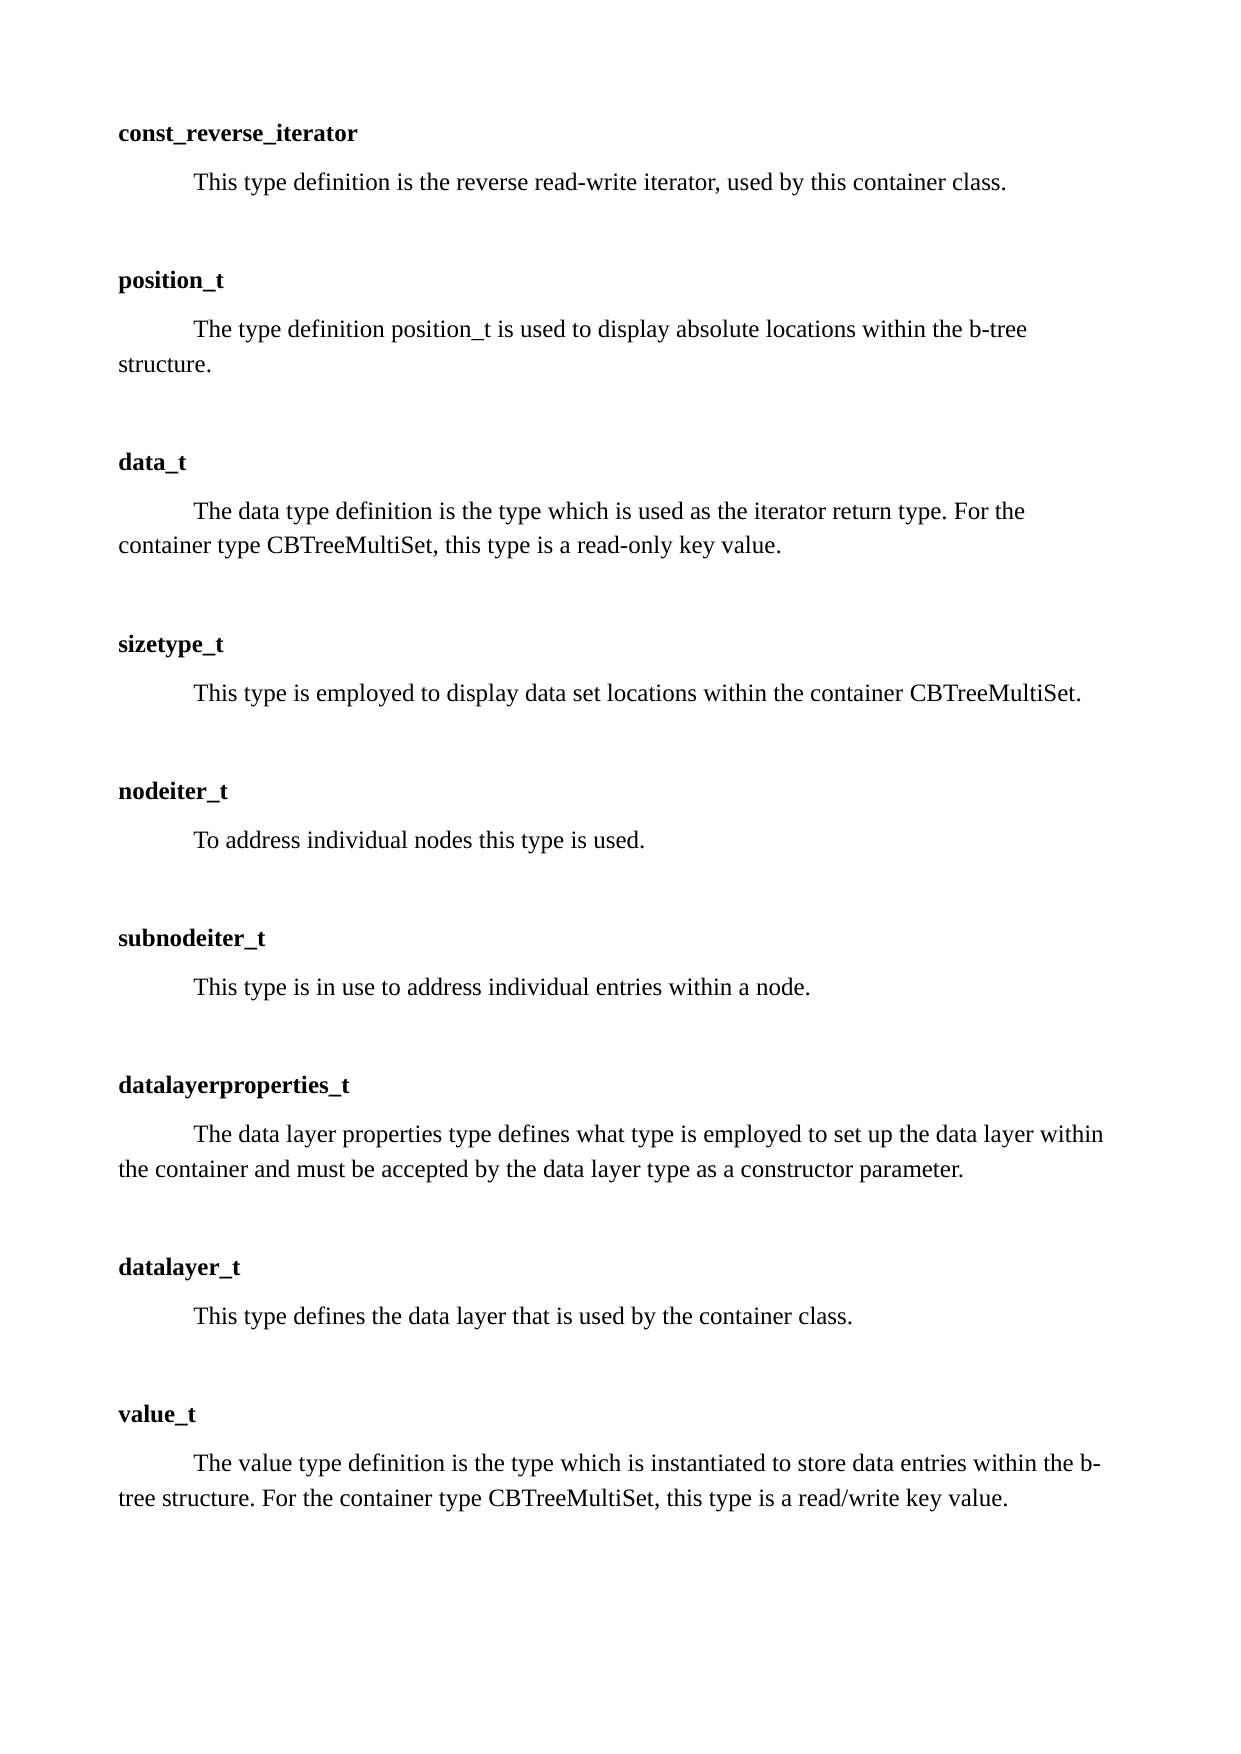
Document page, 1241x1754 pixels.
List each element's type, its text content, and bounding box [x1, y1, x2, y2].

text The data layer properties type defines what type is employed to set up the data layer within the container and must be accepted by the data layer type as a constructor parameter. [118, 1119, 1122, 1182]
text subnodeiter_t [118, 923, 1122, 952]
text This type defines the data layer that is used by the container class. [118, 1301, 1122, 1330]
text position_t [118, 265, 1122, 294]
text datalayerproperties_t [118, 1070, 1122, 1099]
text data_t [118, 447, 1122, 476]
text This type is in use to address individual entries within a node. [118, 972, 1122, 1001]
text To address individual nodes this type is used. [118, 825, 1122, 854]
text sizetype_t [118, 629, 1122, 657]
text The data type definition is the type which is used as the iterator return type. For the container type CBTreeMultiSet, this type is a read-only key value. [118, 496, 1122, 559]
text The type definition position_t is used to display absolute locations within the b-tree structure. [118, 314, 1122, 378]
text nodeiter_t [118, 776, 1122, 804]
text value_t [118, 1399, 1122, 1428]
text This type is employed to display data set locations within the container CBTreeMultiSet. [118, 678, 1122, 706]
text datalayer_t [118, 1252, 1122, 1281]
text The value type definition is the type which is instantiated to store data entries within the b-tree structure. For the container type CBTreeMultiSet, this type is a read/write key value. [118, 1448, 1122, 1511]
text This type definition is the reverse read-write iterator, used by this container class. [118, 167, 1122, 196]
text const_reverse_iterator [118, 118, 1122, 147]
